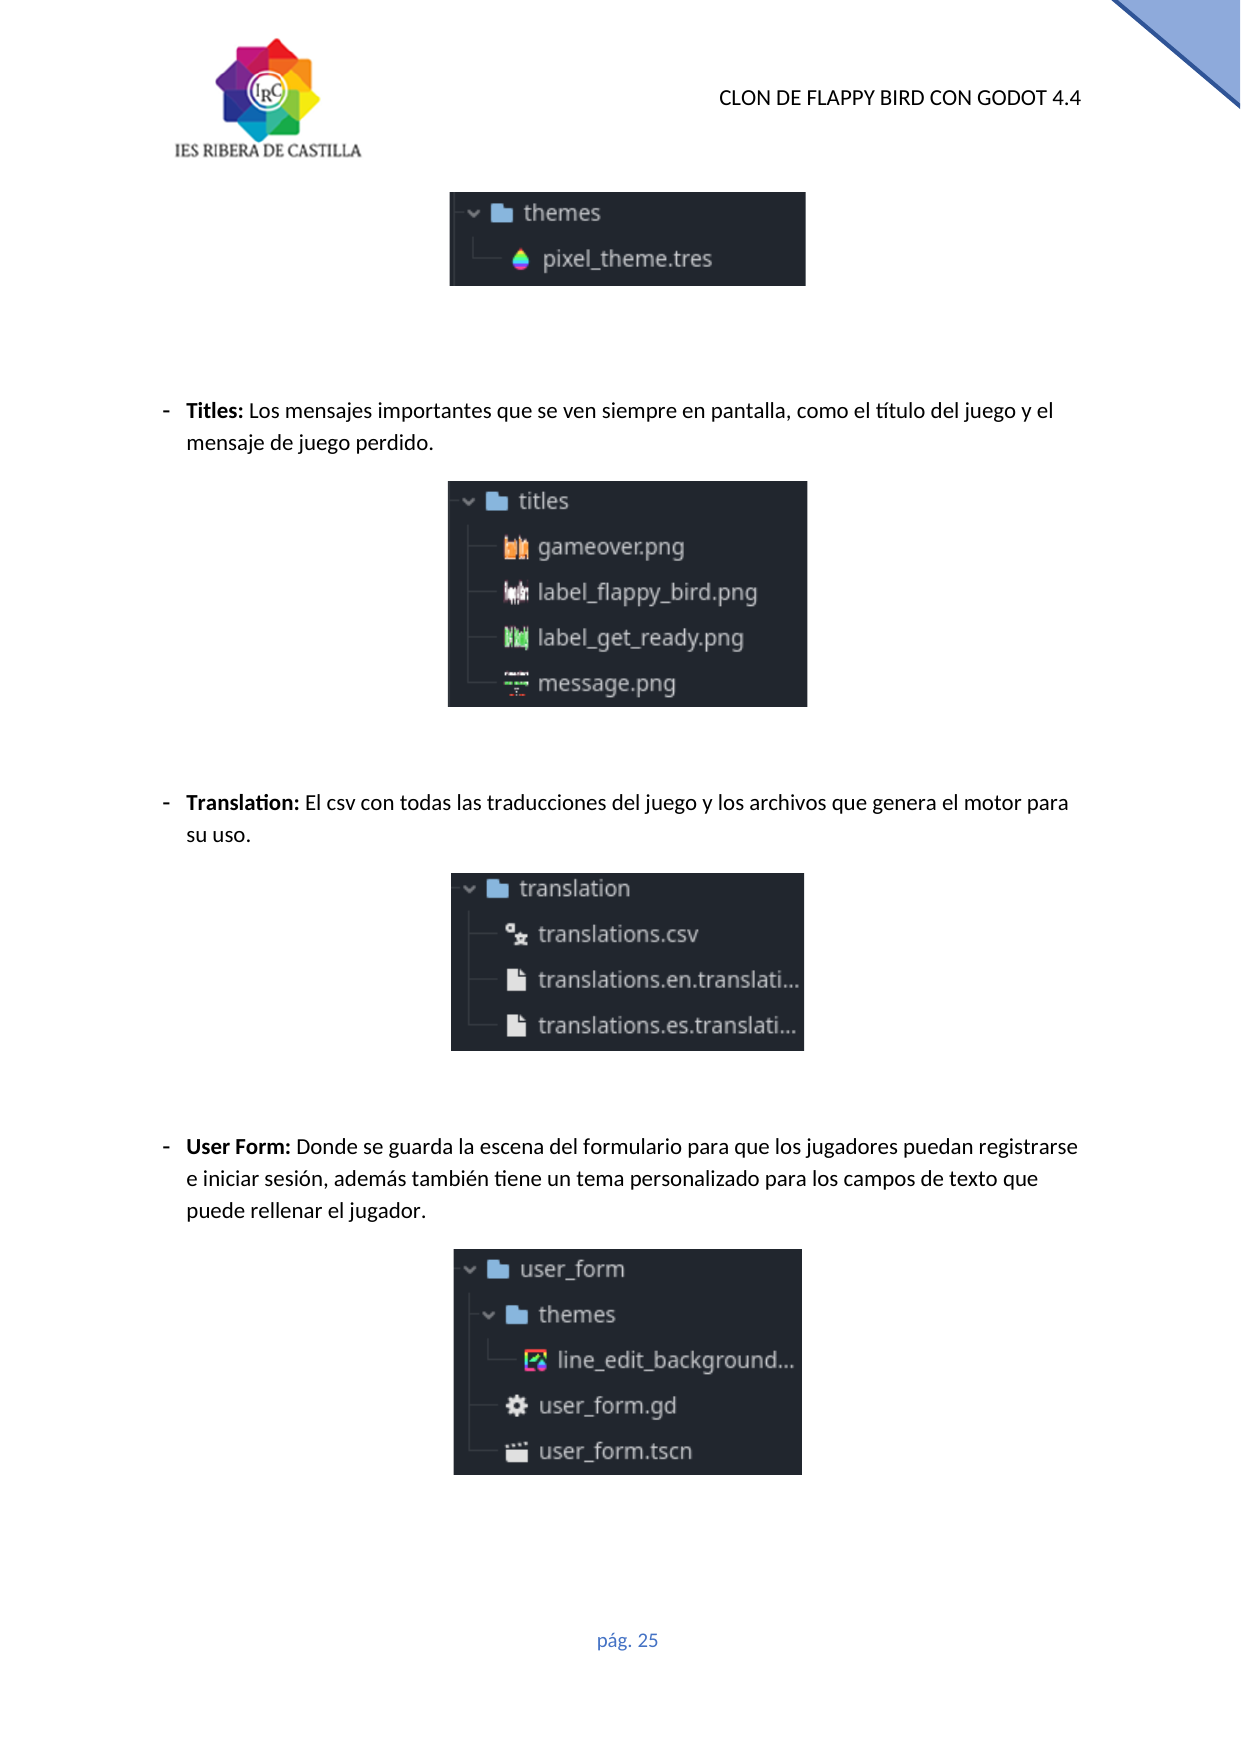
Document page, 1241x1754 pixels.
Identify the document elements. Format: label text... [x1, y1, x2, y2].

list Translation: El csv con todas las traducciones del juego y los archivos que genera el motor para su uso. [162, 788, 1093, 848]
list User Form: Donde se guarda la escena del formulario para que los jugadores puedan registrarse e iniciar sesión, además también tiene un tema personalizado para los campos de texto que puede rellenar el jugador. [162, 1132, 1093, 1225]
picture [449, 192, 806, 286]
picture [451, 873, 805, 1051]
picture [453, 1249, 802, 1475]
picture [173, 29, 366, 164]
picture [447, 481, 808, 707]
list Titles: Los mensajes importantes que se ven siempre en pantalla, como el título del juego y el mensaje de juego perdido. [162, 396, 1093, 456]
